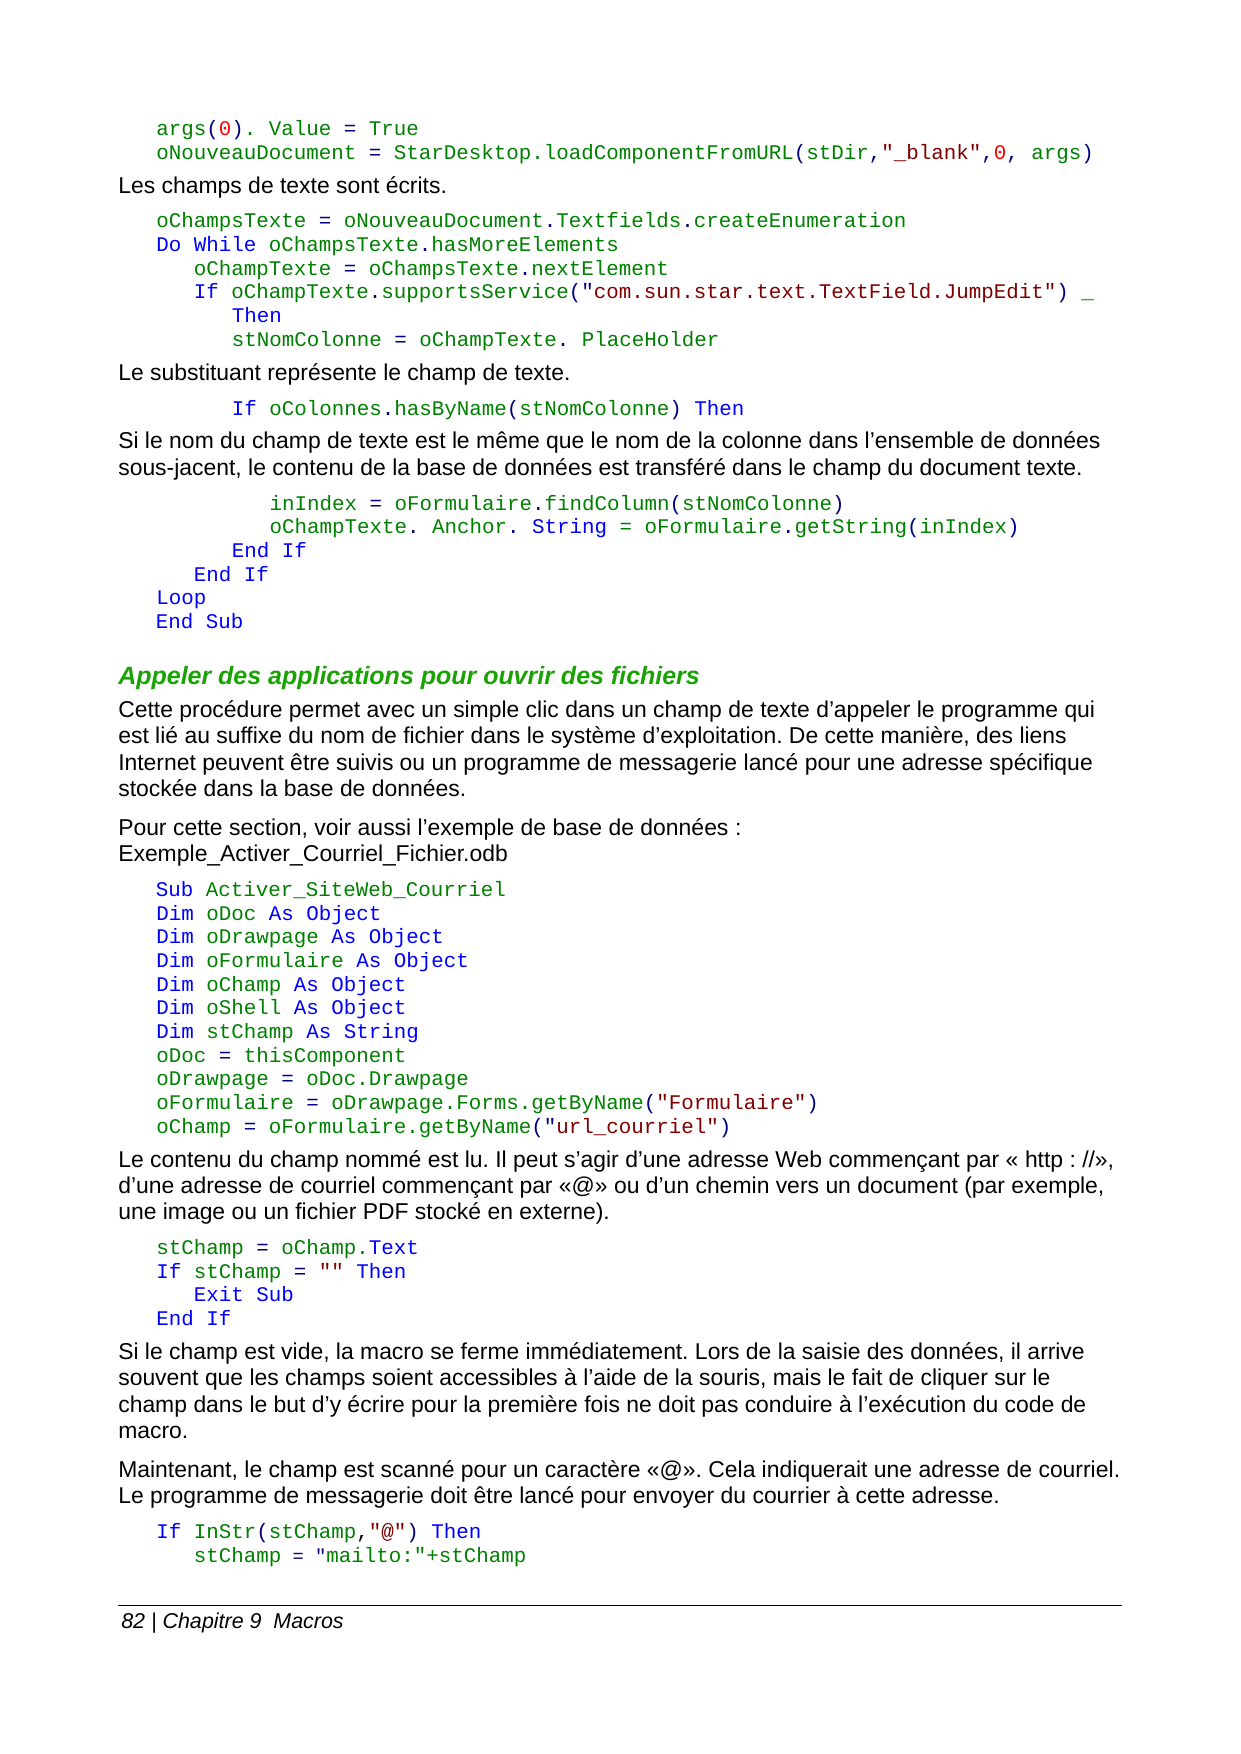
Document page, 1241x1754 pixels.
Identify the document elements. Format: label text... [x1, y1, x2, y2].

text oChamp = oFormulaire.getByName("url_courriel") [156, 1116, 1122, 1139]
text Dim oShell As Object [156, 997, 1122, 1021]
text Loop [156, 587, 1122, 611]
text oChampsTexte = oNouveauDocument.Textfields.createEnumeration [156, 211, 1122, 234]
text oFormulaire = oDrawpage.Forms.getByName("Formulaire") [156, 1092, 1122, 1116]
text Dim oChamp As Object [156, 974, 1122, 997]
text Do While oChampsTexte.hasMoreElements [156, 234, 1122, 258]
text Sub Activer_SiteWeb_Courriel [156, 879, 1122, 903]
text If oChampTexte.supportsService("com.sun.star.text.TextField.JumpEdit") _ Then [156, 281, 1122, 329]
text End Sub [156, 611, 1122, 634]
text End If [156, 540, 1122, 563]
text oChampTexte. Anchor. String = oFormulaire.getString(inIndex) [156, 516, 1122, 540]
text Dim oDrawpage As Object [156, 926, 1122, 950]
text End If [156, 1308, 1122, 1332]
text Maintenant, le champ est scanné pour un caractère «@». Cela indiquerait une adresse de courriel. Le programme de messagerie doit être lancé pour envoyer du courrier à cette adresse. [118, 1456, 1122, 1508]
text oChampTexte = oChampsTexte.nextElement [156, 258, 1122, 281]
text args(0). Value = True [156, 118, 1122, 142]
text oDoc = thisComponent [156, 1045, 1122, 1068]
text Les champs de texte sont écrits. [118, 172, 1122, 198]
text Dim oDoc As Object [156, 903, 1122, 926]
text Le contenu du champ nommé est lu. Il peut s’agir d’une adresse Web commençant par « http : //», d’une adresse de courriel commençant par «@» ou d’un chemin vers un document (par exemple, une image ou un fichier PDF stocké en externe). [118, 1146, 1122, 1224]
text stNomColonne = oChampTexte. PlaceHolder [156, 329, 1122, 352]
text If oColonnes.hasByName(stNomColonne) Then [156, 397, 1122, 421]
text Si le champ est vide, la macro se ferme immédiatement. Lors de la saisie des données, il arrive souvent que les champs soient accessibles à l’aide de la souris, mais le fait de cliquer sur le champ dans le but d’y écrire pour la première fois ne doit pas conduire à l’exécution du code de macro. [118, 1338, 1122, 1443]
text oDrawpage = oDoc.Drawpage [156, 1068, 1122, 1092]
text If stChamp = "" Then [156, 1261, 1122, 1284]
text Dim oFormulaire As Object [156, 950, 1122, 974]
text If InStr(stChamp,"@") Then [156, 1521, 1122, 1545]
subtitle Appeler des applications pour ouvrir des fichiers [118, 661, 1122, 690]
text Pour cette section, voir aussi l’exemple de base de données : Exemple_Activer_Courriel_Fichier.odb [118, 814, 1122, 867]
text Dim stChamp As String [156, 1021, 1122, 1045]
text Exit Sub [156, 1284, 1122, 1308]
text inIndex = oFormulaire.findColumn(stNomColonne) [156, 493, 1122, 516]
text stChamp = oChamp.Text [156, 1237, 1122, 1261]
text stChamp = "mailto:"+stChamp [156, 1545, 1122, 1568]
text Si le nom du champ de texte est le même que le nom de la colonne dans l’ensemble de données sous-jacent, le contenu de la base de données est transféré dans le champ du document texte. [118, 427, 1122, 480]
text oNouveauDocument = StarDesktop.loadComponentFromURL(stDir,"_blank",0, args) [156, 142, 1122, 165]
text End If [156, 563, 1122, 587]
text Le substituant représente le champ de texte. [118, 359, 1122, 385]
text Cette procédure permet avec un simple clic dans un champ de texte d’appeler le programme qui est lié au suffixe du nom de fichier dans le système d’exploitation. De cette manière, des liens Internet peuvent être suivis ou un programme de messagerie lancé pour une adresse spécifique stockée dans la base de données. [118, 696, 1122, 801]
